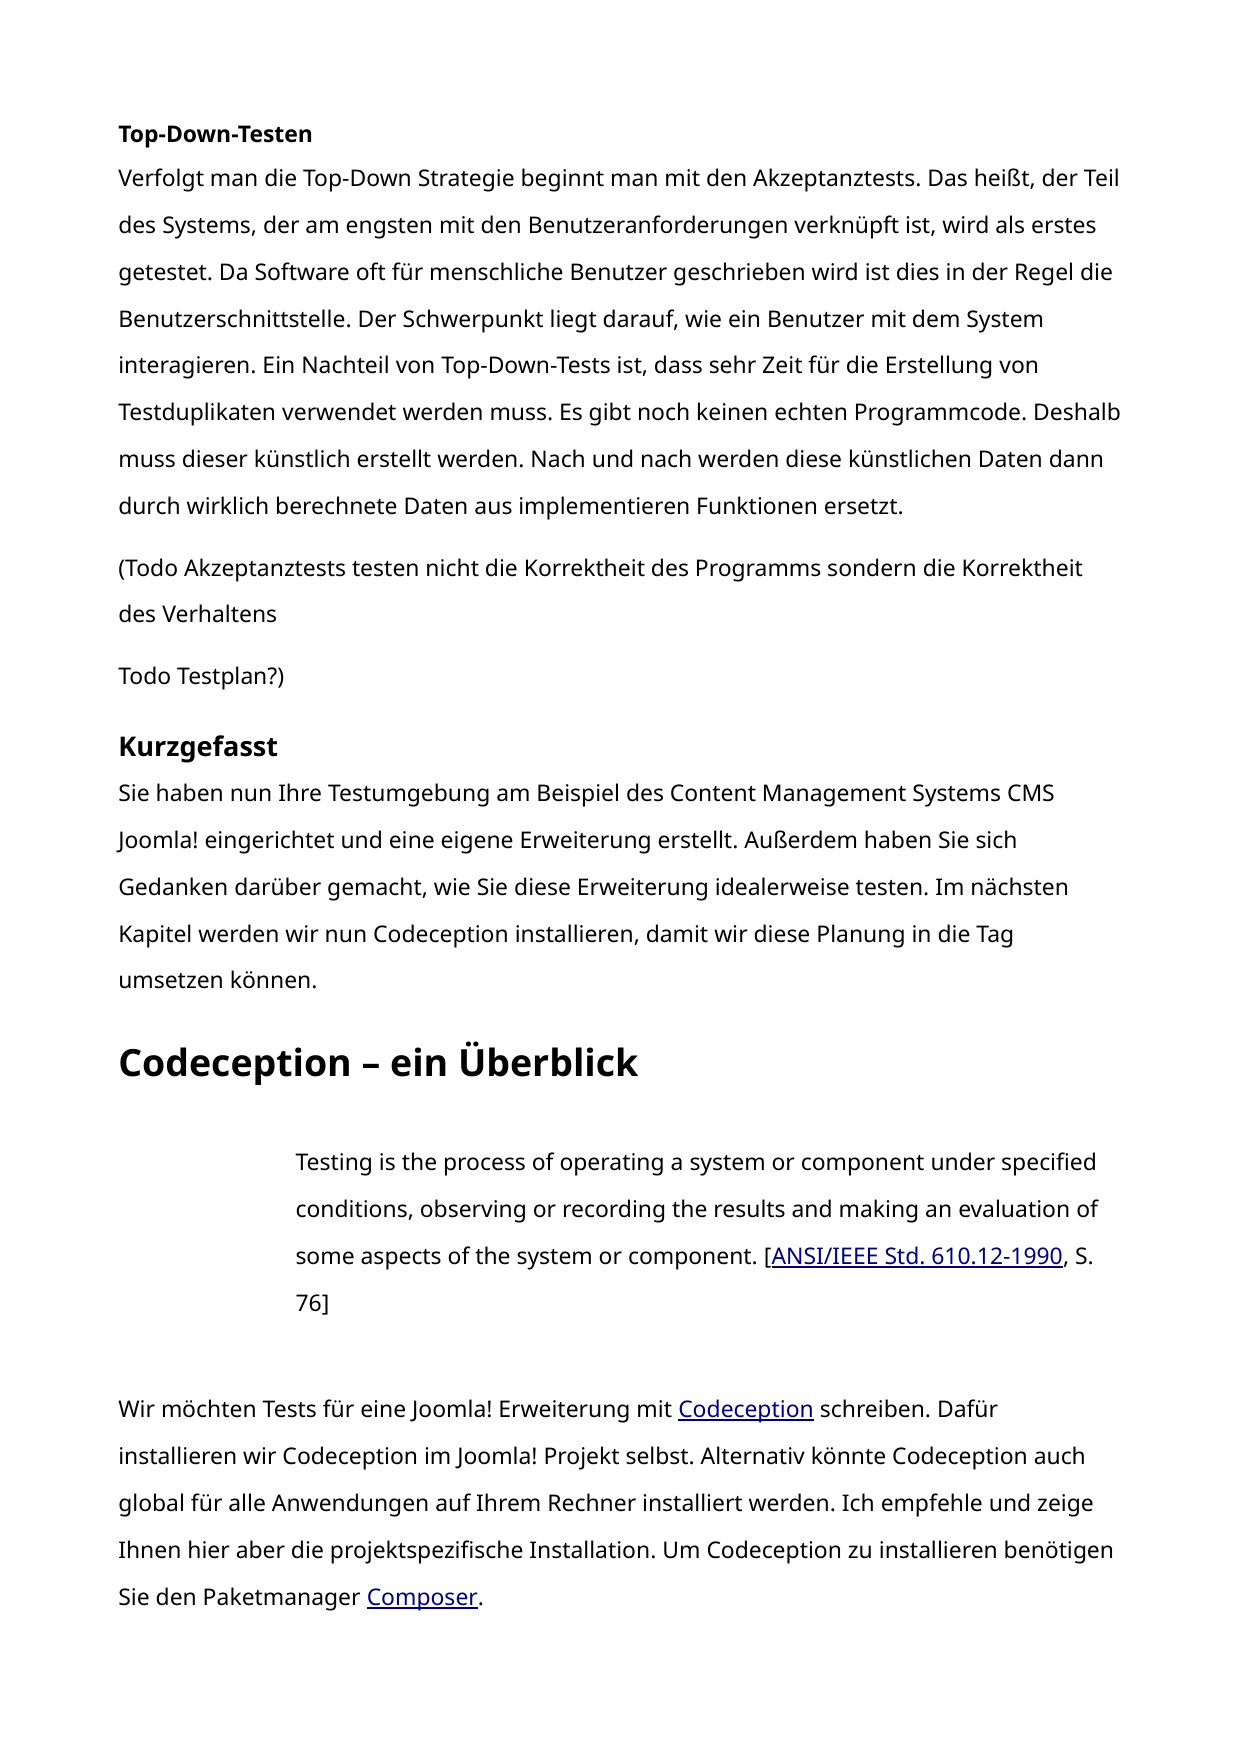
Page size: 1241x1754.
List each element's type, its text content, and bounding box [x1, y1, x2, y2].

text Sie haben nun Ihre Testumgebung am Beispiel des Content Management Systems CMS Joomla! eingerichtet und eine eigene Erweiterung erstellt. Außerdem haben Sie sich Gedanken darüber gemacht, wie Sie diese Erweiterung idealerweise testen. Im nächsten Kapitel werden wir nun Codeception installieren, damit wir diese Planung in die Tag umsetzen können. [118, 777, 1122, 996]
subtitle Top-Down-Testen [118, 118, 1122, 149]
text Verfolgt man die Top-Down Strategie beginnt man mit den Akzeptanztests. Das heißt, der Teil des Systems, der am engsten mit den Benutzeranforderungen verknüpft ist, wird als erstes getestet. Da Software oft für menschliche Benutzer geschrieben wird ist dies in der Regel die Benutzerschnittstelle. Der Schwerpunkt liegt darauf, wie ein Benutzer mit dem System interagieren. Ein Nachteil von Top-Down-Tests ist, dass sehr Zeit für die Erstellung von Testduplikaten verwendet werden muss. Es gibt noch keinen echten Programmcode. Deshalb muss dieser künstlich erstellt werden. Nach und nach werden diese künstlichen Daten dann durch wirklich berechnete Daten aus implementieren Funktionen ersetzt. [118, 162, 1122, 521]
subtitle Kurzgefasst [118, 727, 1122, 764]
subtitle Codeception – ein Überblick [118, 1036, 1122, 1087]
text Testing is the process of operating a system or component under specified conditions, observing or recording the results and making an evaluation of some aspects of the system or component. [ANSI/IEEE Std. 610.12-1990, S. 76] [295, 1146, 1122, 1318]
text Wir möchten Tests für eine Joomla! Erweiterung mit Codeception schreiben. Dafür installieren wir Codeception im Joomla! Projekt selbst. Alternativ könnte Codeception auch global für alle Anwendungen auf Ihrem Rechner installiert werden. Ich empfehle und zeige Ihnen hier aber die projektspezifische Installation. Um Codeception zu installieren benötigen Sie den Paketmanager Composer. [118, 1393, 1122, 1612]
text (Todo Akzeptanztests testen nicht die Korrektheit des Programms sondern die Korrektheit des Verhaltens [118, 551, 1122, 629]
text Todo Testplan?) [118, 660, 1122, 691]
